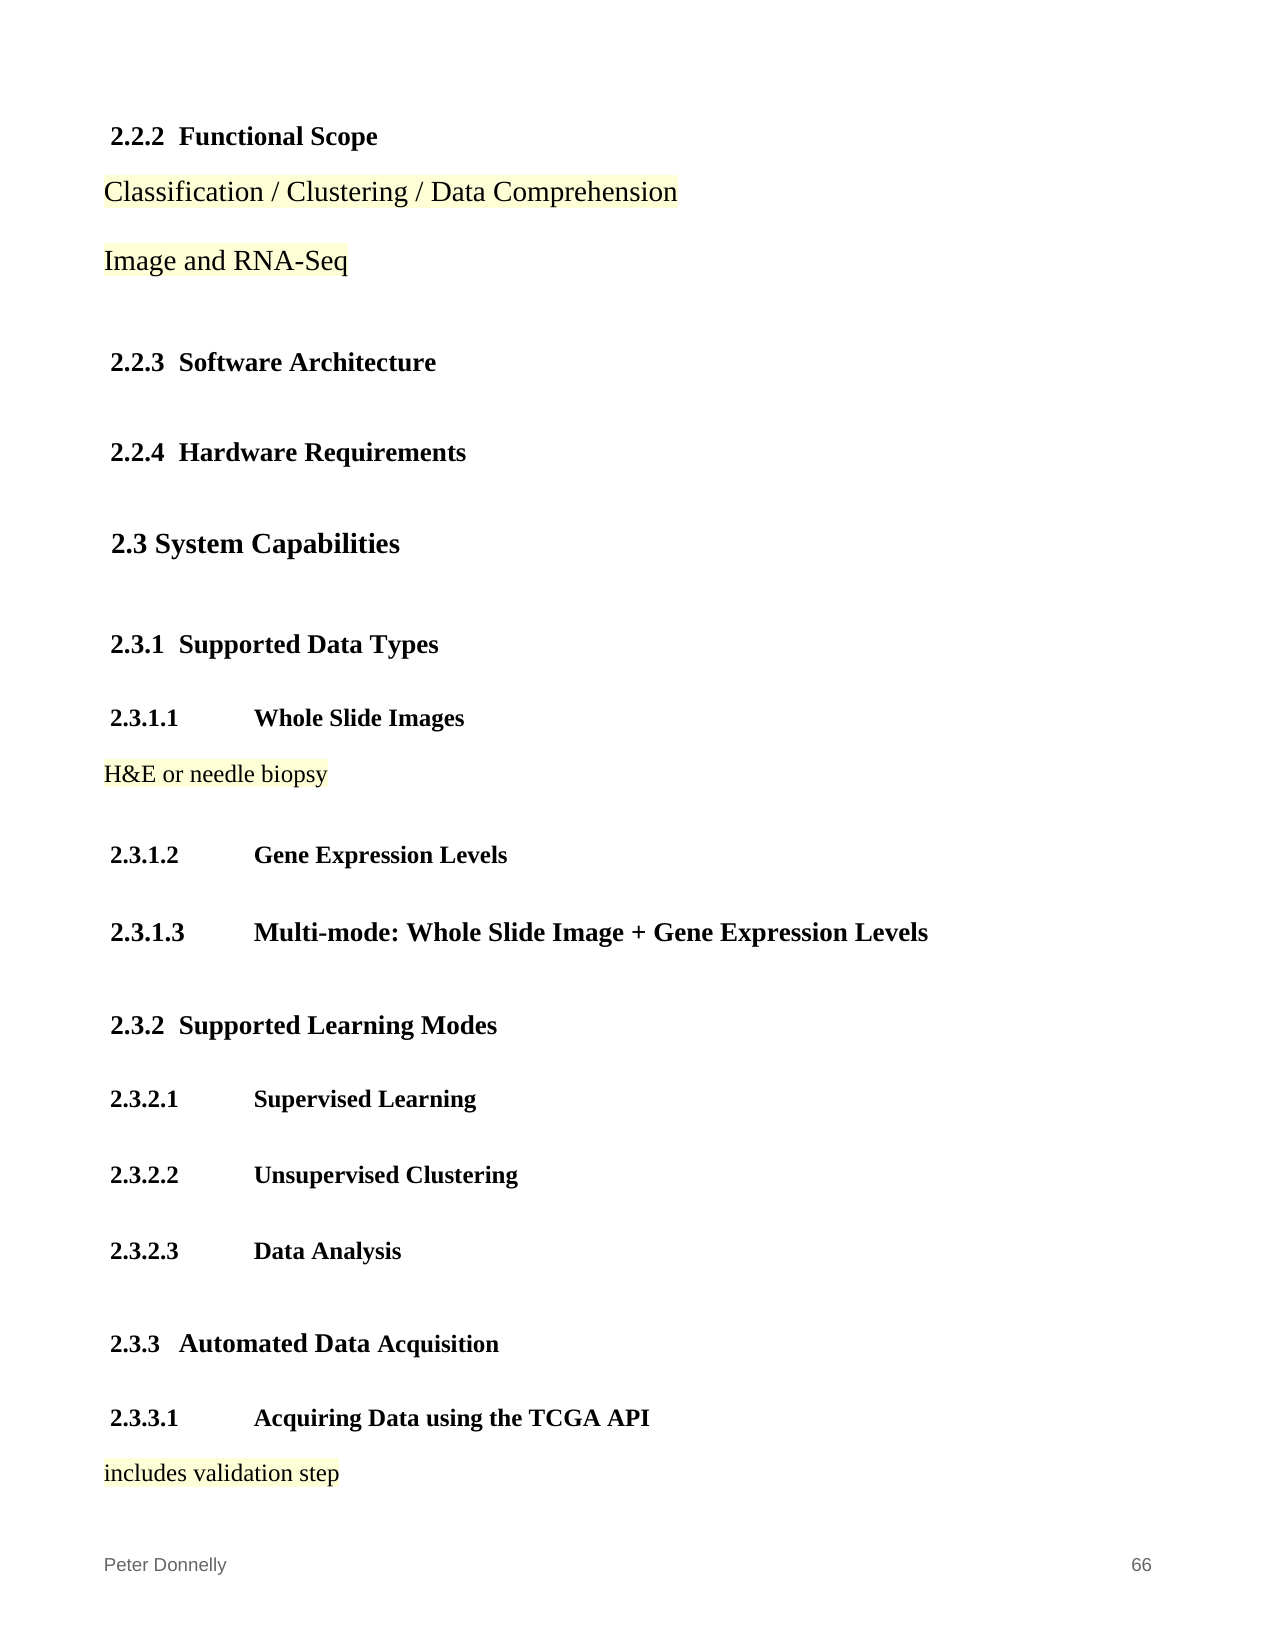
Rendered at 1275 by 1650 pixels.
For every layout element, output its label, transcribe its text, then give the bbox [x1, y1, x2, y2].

text Image and RNA-Seq [103, 243, 1181, 276]
subtitle Supervised Learning [103, 1084, 1181, 1113]
subtitle Software Architecture [103, 346, 1181, 377]
subtitle Gene Expression Levels [103, 840, 1181, 869]
subtitle System Capabilities [103, 526, 1181, 560]
subtitle Automated Data Acquisition [103, 1327, 1181, 1358]
text H&E or needle biopsy [103, 759, 1181, 787]
subtitle Data Analysis [103, 1236, 1181, 1265]
subtitle Unsupervised Clustering [103, 1161, 1181, 1189]
subtitle Whole Slide Images [103, 703, 1181, 732]
subtitle Supported Data Types [103, 628, 1181, 659]
text includes validation step [103, 1458, 1181, 1487]
subtitle Hardware Requirements [103, 436, 1181, 467]
subtitle Multi-mode: Whole Slide Image + Gene Expression Levels [103, 916, 1181, 947]
subtitle Acquiring Data using the TCGA API [103, 1403, 1181, 1431]
subtitle Supported Learning Modes [103, 1009, 1181, 1040]
subtitle Functional Scope [103, 120, 1181, 151]
text Classification / Clustering / Data Comprehension [103, 174, 1181, 208]
